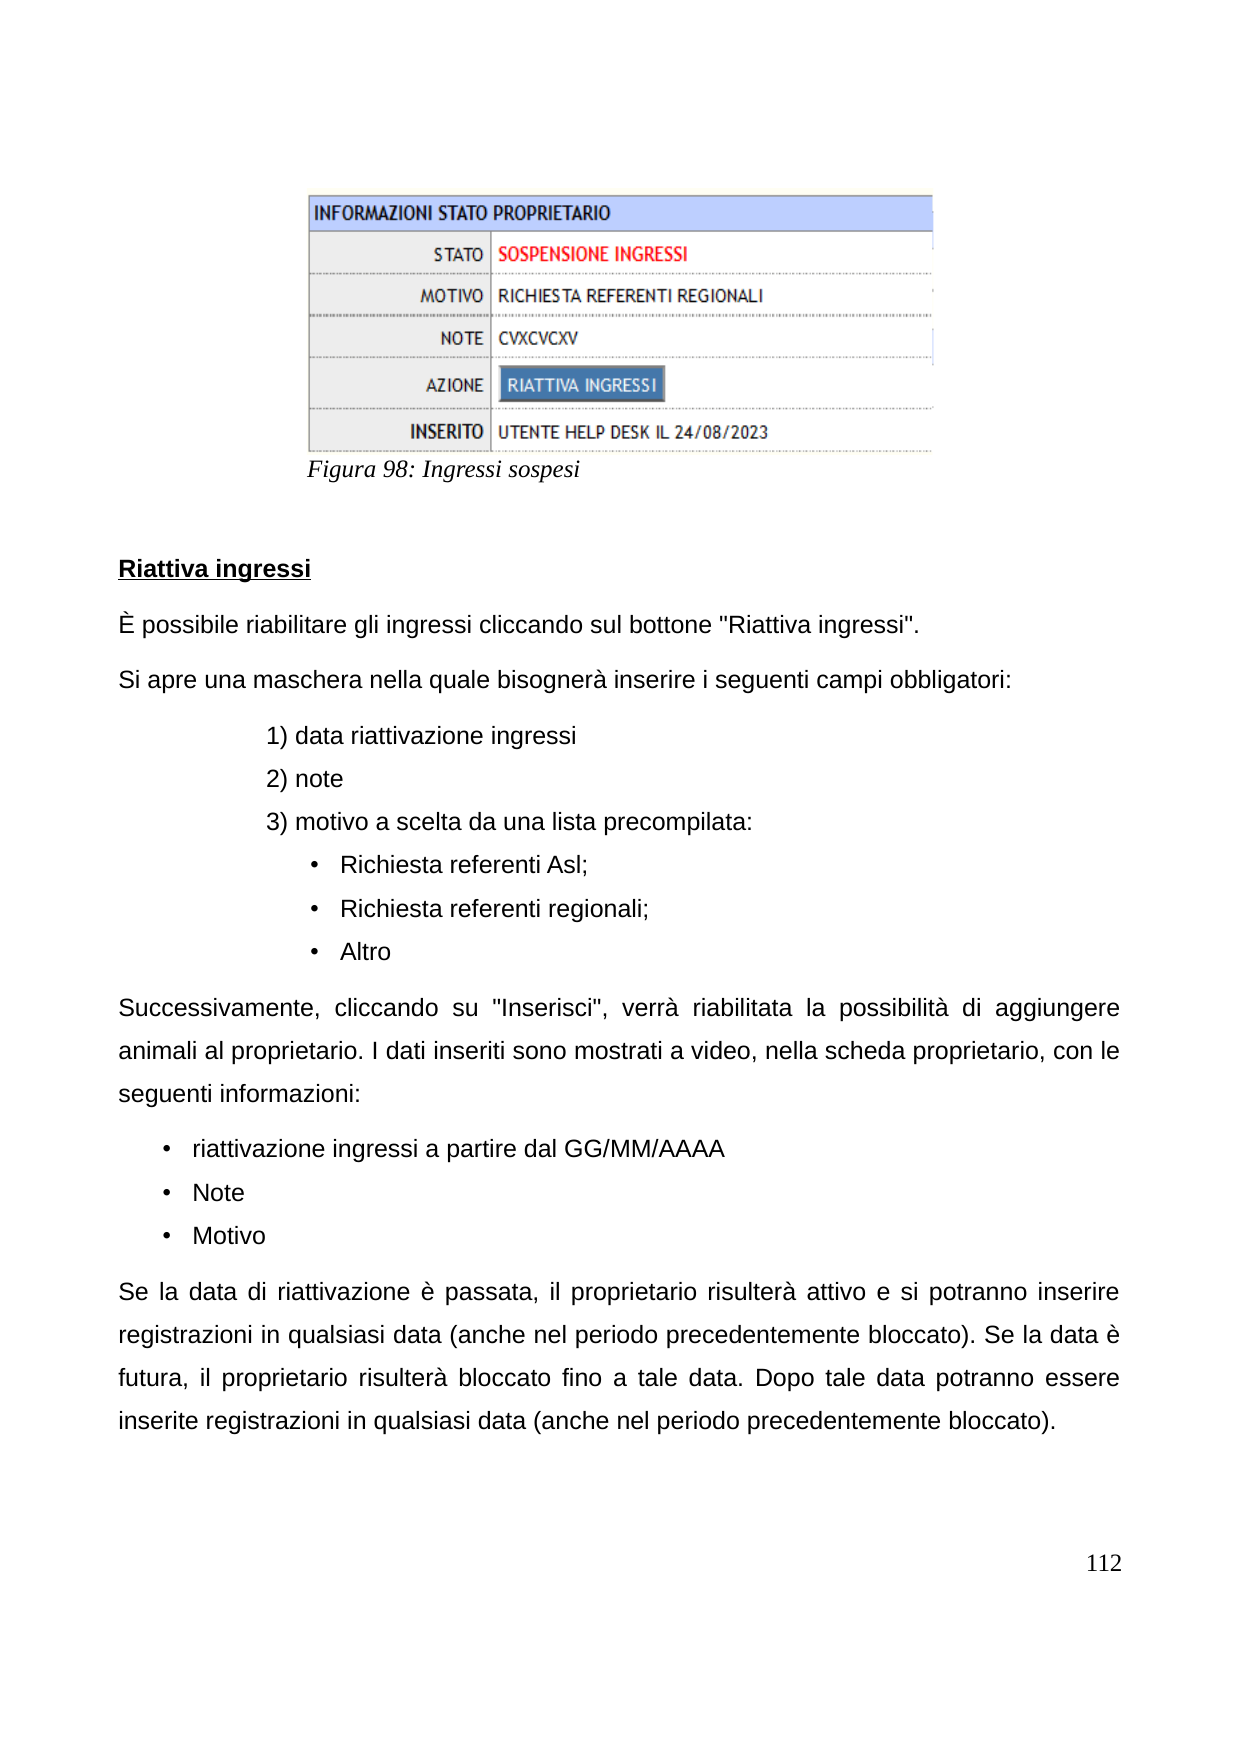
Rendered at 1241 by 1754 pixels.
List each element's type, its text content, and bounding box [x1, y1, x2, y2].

text Figura 98: Ingressi sospesi [307, 455, 933, 483]
list 2) note [236, 764, 1122, 793]
text Successivamente, cliccando su "Inserisci", verrà riabilitata la possibilità di aggiungere animali al proprietario. I dati inseriti sono mostrati a video, nella scheda proprietario, con le seguenti informazioni: [118, 992, 1122, 1107]
text Riattiva ingressi [118, 176, 1122, 583]
list Altro [310, 937, 1122, 966]
list riattivazione ingressi a partire dal GG/MM/AAAA [162, 1134, 1122, 1163]
list Note [162, 1178, 1122, 1206]
list 3) motivo a scelta da una lista precompilata: [236, 807, 1122, 836]
list Richiesta referenti regionali; [310, 893, 1122, 922]
text Si apre una maschera nella quale bisognerà inserire i seguenti campi obbligatori: [118, 665, 1122, 694]
text È possibile riabilitare gli ingressi cliccando sul bottone "Riattiva ingressi". [118, 610, 1122, 638]
text Se la data di riattivazione è passata, il proprietario risulterà attivo e si potranno inserire registrazioni in qualsiasi data (anche nel periodo precedentemente bloccato). Se la data è futura, il proprietario risulterà bloccato fino a tale data. Dopo tale data potranno essere inserite registrazioni in qualsiasi data (anche nel periodo precedentemente bloccato). [118, 1277, 1122, 1435]
list Motivo [162, 1221, 1122, 1250]
list 1) data riattivazione ingressi [236, 721, 1122, 750]
list Richiesta referenti Asl; [310, 850, 1122, 879]
